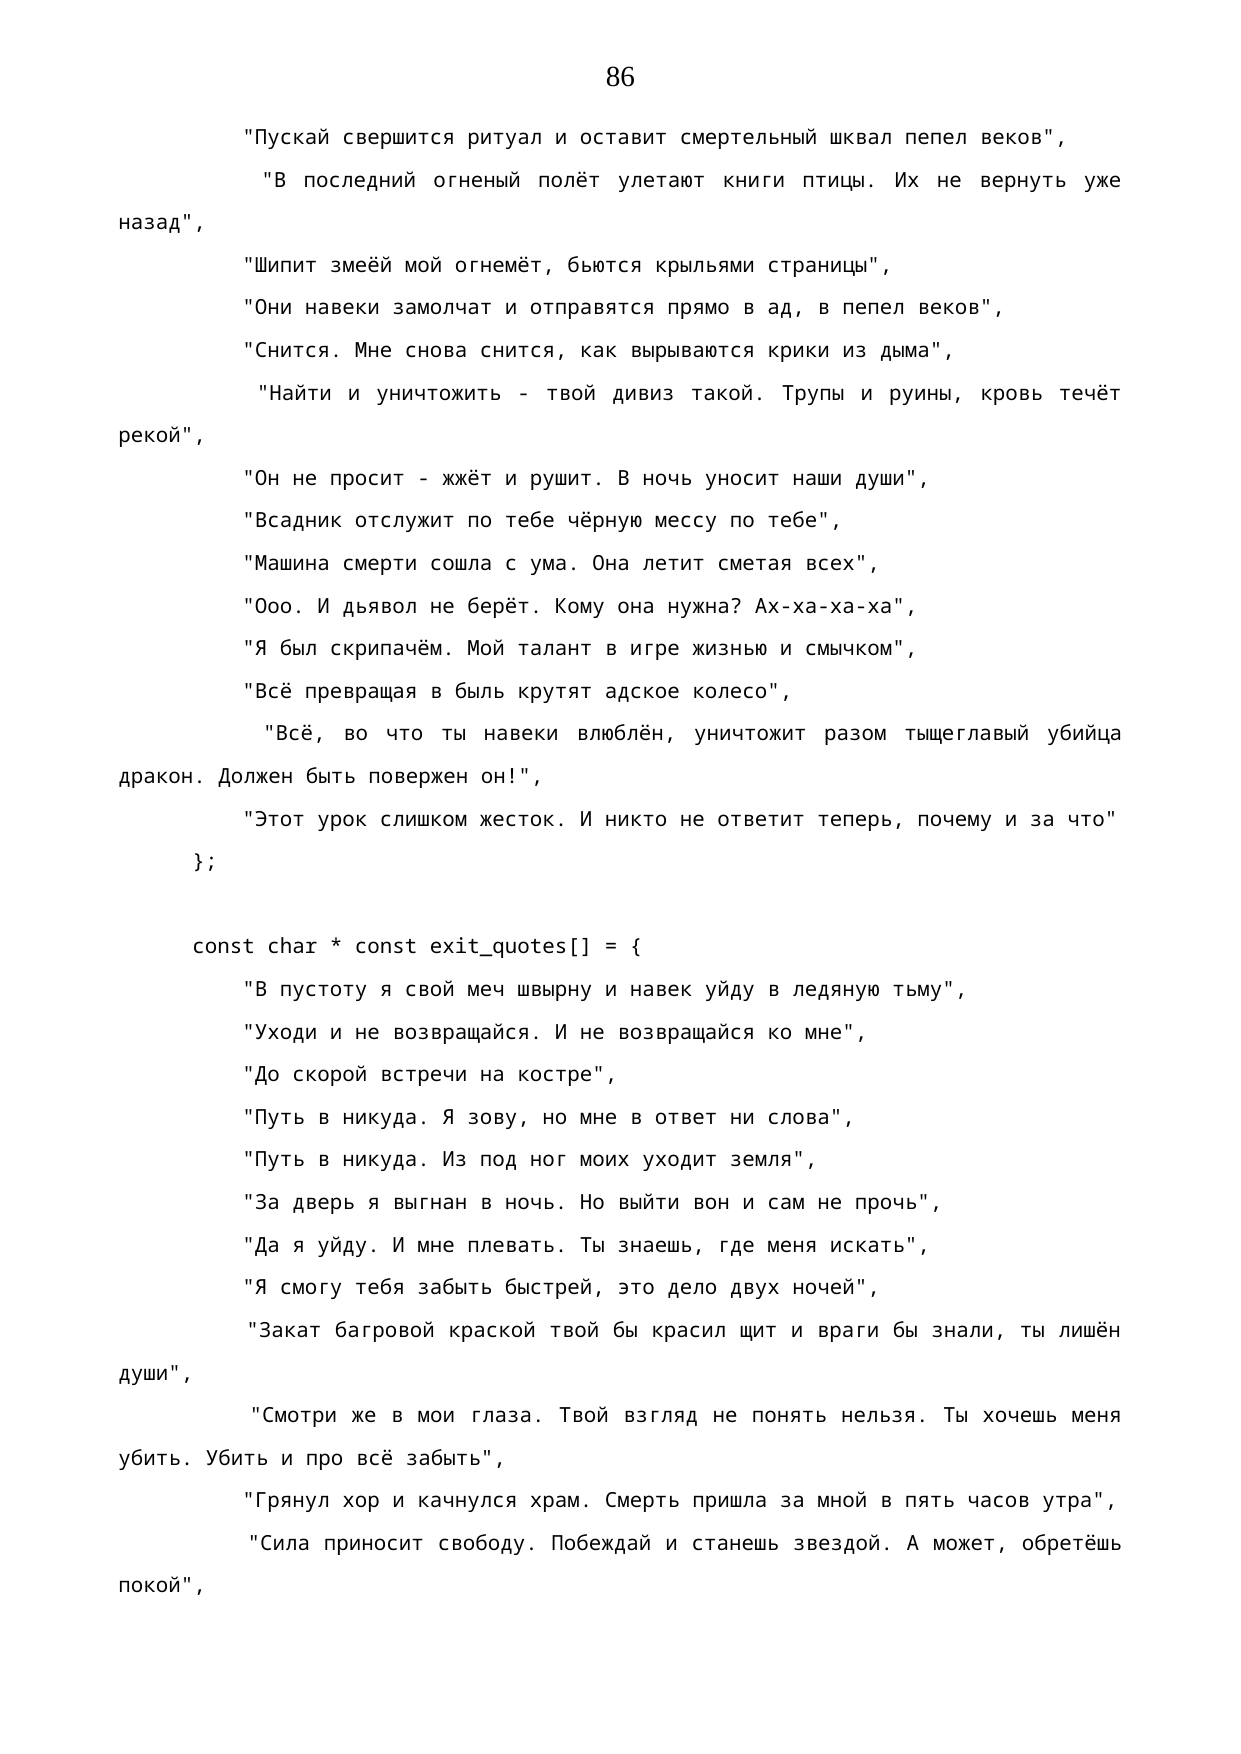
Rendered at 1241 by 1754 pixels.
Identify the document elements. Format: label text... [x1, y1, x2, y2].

text "Они навеки замолчат и отправятся прямо в ад, в пепел веков", [118, 292, 1122, 321]
text "Шипит змеёй мой огнемёт, бьются крыльями страницы", [118, 250, 1122, 278]
text "Ооо. И дьявол не берёт. Кому она нужна? Ах-ха-ха-ха", [118, 591, 1122, 619]
text "Сила приносит свободу. Побеждай и станешь звездой. А может, обретёшь покой", [118, 1528, 1122, 1599]
text "До скорой встречи на костре", [118, 1059, 1122, 1088]
text "В пустоту я свой меч швырну и навек уйду в ледяную тьму", [118, 974, 1122, 1003]
text "Пускай свершится ритуал и оставит смертельный шквал пепел веков", [118, 122, 1122, 151]
text "За дверь я выгнан в ночь. Но выйти вон и сам не прочь", [118, 1187, 1122, 1216]
text const char * const exit_quotes[] = { [118, 932, 1122, 960]
text "В последний огненый полёт улетают книги птицы. Их не вернуть уже назад", [118, 165, 1122, 236]
text "Всё, во что ты навеки влюблён, уничтожит разом тыщеглавый убийца дракон. Должен быть повержен он!", [118, 718, 1122, 789]
text "Смотри же в мои глаза. Твой взгляд не понять нельзя. Ты хочешь меня убить. Убить и про всё забыть", [118, 1400, 1122, 1471]
text "Он не просит - жжёт и рушит. В ночь уносит наши души", [118, 463, 1122, 491]
text "Я смогу тебя забыть быстрей, это дело двух ночей", [118, 1272, 1122, 1301]
text "Грянул хор и качнулся храм. Смерть пришла за мной в пять часов утра", [118, 1485, 1122, 1514]
text "Всадник отслужит по тебе чёрную мессу по тебе", [118, 506, 1122, 534]
text }; [118, 846, 1122, 875]
text "Путь в никуда. Из под ног моих уходит земля", [118, 1144, 1122, 1173]
text "Всё превращая в быль крутят адское колесо", [118, 676, 1122, 704]
text "Машина смерти сошла с ума. Она летит сметая всех", [118, 548, 1122, 577]
text "Найти и уничтожить - твой дивиз такой. Трупы и руины, кровь течёт рекой", [118, 378, 1122, 449]
text "Да я уйду. И мне плевать. Ты знаешь, где меня искать", [118, 1230, 1122, 1258]
text "Я был скрипачём. Мой талант в игре жизнью и смычком", [118, 633, 1122, 662]
text "Уходи и не возвращайся. И не возвращайся ко мне", [118, 1017, 1122, 1045]
text "Снится. Мне снова снится, как вырываются крики из дыма", [118, 335, 1122, 363]
text "Закат багровой краской твой бы красил щит и враги бы знали, ты лишён души", [118, 1315, 1122, 1386]
text "Путь в никуда. Я зову, но мне в ответ ни слова", [118, 1102, 1122, 1130]
text "Этот урок слишком жесток. И никто не ответит теперь, почему и за что" [118, 804, 1122, 832]
